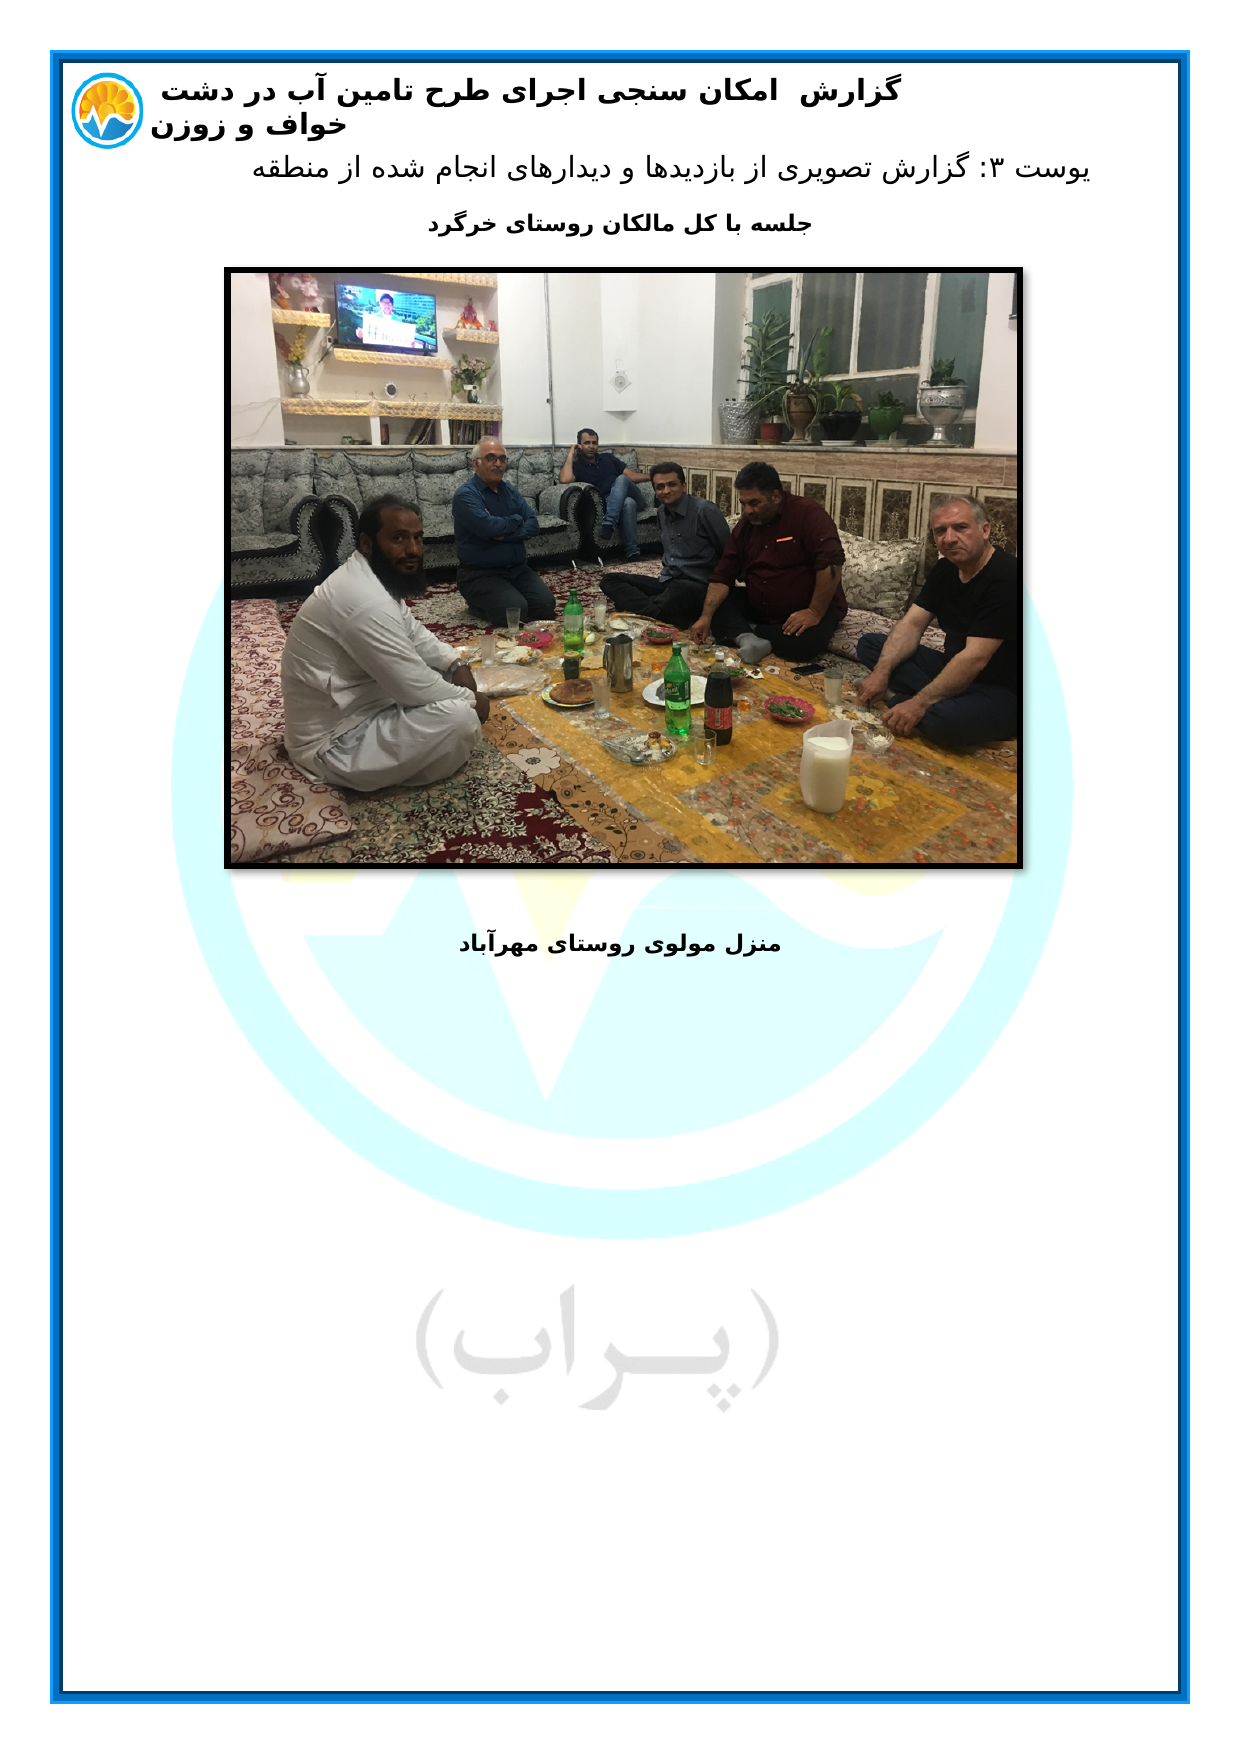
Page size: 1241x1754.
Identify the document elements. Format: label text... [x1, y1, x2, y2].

text منزل مولوی روستای مهرآباد [150, 261, 1090, 957]
picture [66, 64, 150, 154]
text یوست ۳: گزارش تصویری از بازدیدها و دیدارهای انجام شده از منطقه [150, 150, 1090, 184]
text جلسه با کل مالکان روستای خرگرد [150, 210, 1090, 236]
picture [231, 273, 1017, 863]
